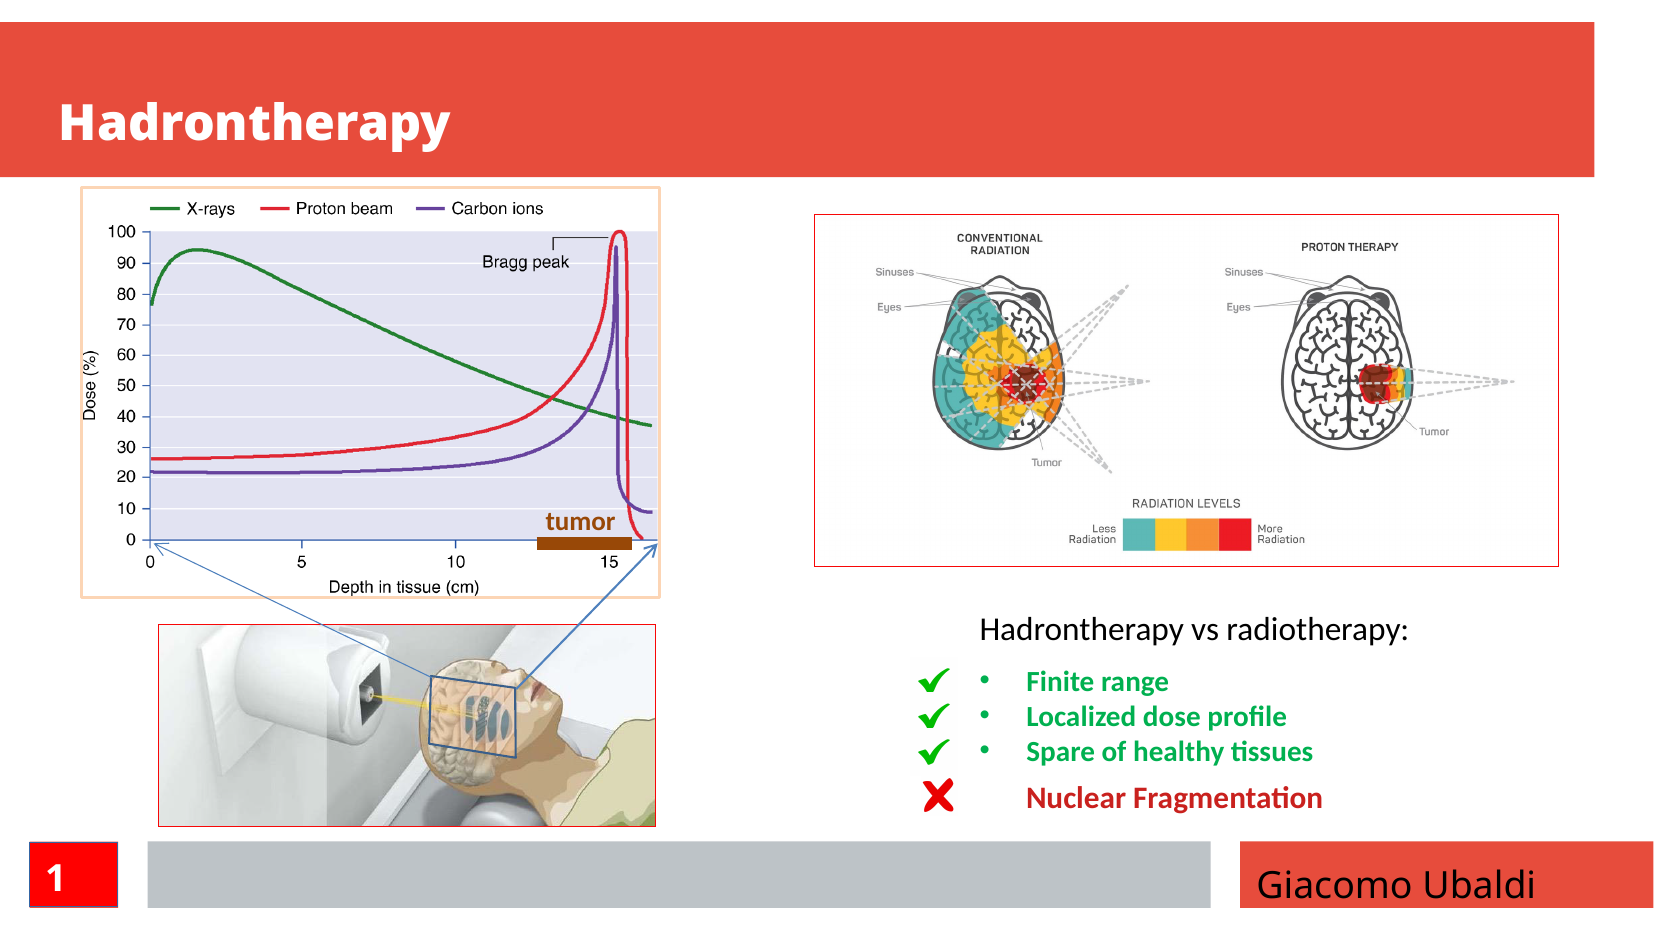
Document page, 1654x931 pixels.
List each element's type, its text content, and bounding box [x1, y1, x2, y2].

text_box [429, 676, 516, 758]
text_box tumor [530, 496, 631, 544]
text_box [29, 842, 118, 907]
picture [158, 624, 656, 827]
picture [910, 657, 958, 816]
picture [814, 214, 1559, 567]
text_box Hadrontherapy vs radiotherapy: Finite range Localized dose profile Spare of healthy tissues [964, 599, 1426, 855]
text_box 1 [30, 844, 86, 903]
picture [325, 624, 576, 687]
text_box Giacomo Ubaldi [1241, 850, 1568, 910]
picture [609, 546, 658, 596]
title Hadrontherapy [59, 44, 1595, 156]
picture [82, 188, 658, 596]
